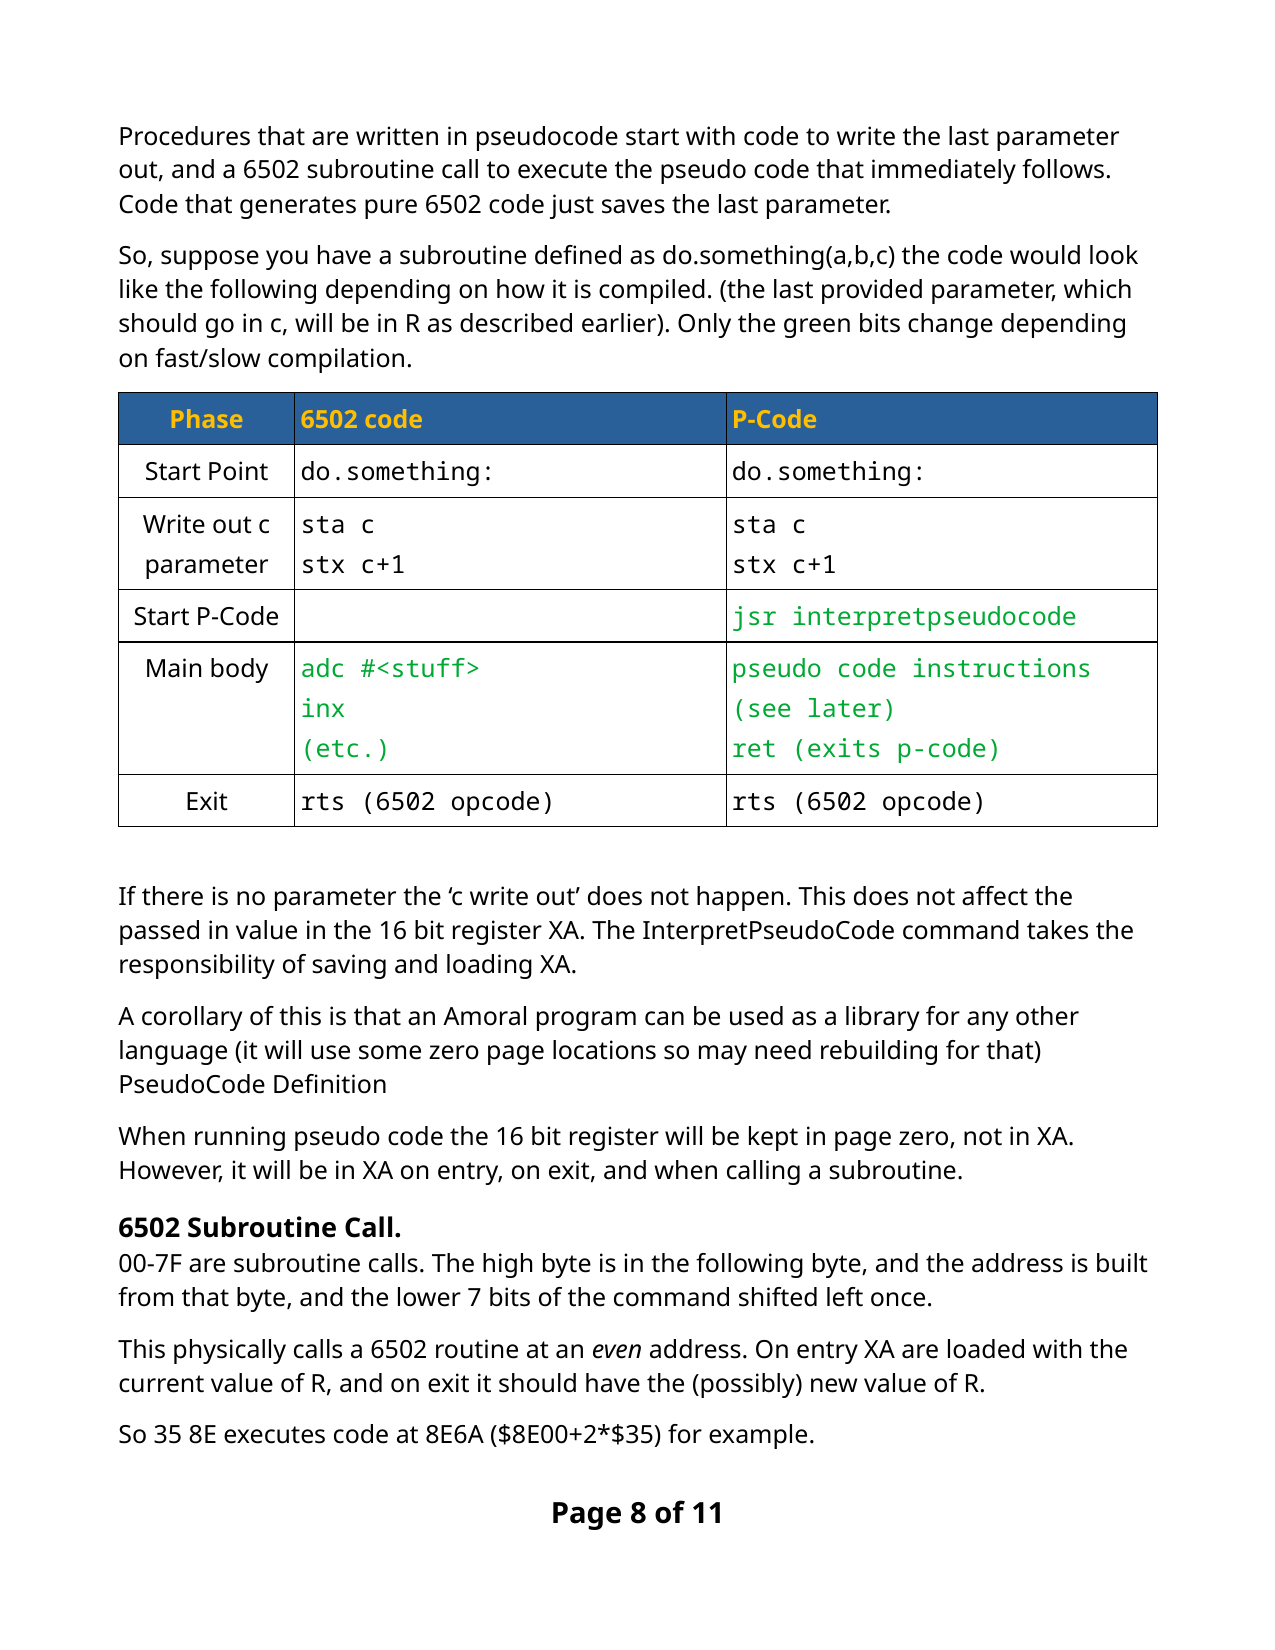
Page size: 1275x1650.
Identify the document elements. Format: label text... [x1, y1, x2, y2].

table_cell Start P-Code [119, 590, 294, 641]
table_cell rts (6502 opcode) [727, 775, 1157, 826]
table_cell Main body [119, 643, 294, 774]
table_header Phase [119, 393, 294, 444]
text So, suppose you have a subroutine defined as do.something(a,b,c) the code would look like the following depending on how it is compiled. (the last provided parameter, which should go in c, will be in R as described earlier). Only the green bits change depending on fast/slow compilation. [118, 238, 1157, 374]
table_cell Start Point [119, 445, 294, 497]
subtitle 6502 Subroutine Call. [118, 1209, 1157, 1246]
table_cell pseudo code instructions (see later) ret (exits p-code) [727, 643, 1157, 774]
table_cell [295, 590, 726, 641]
text If there is no parameter the ‘c write out’ does not happen. This does not affect the passed in value in the 16 bit register XA. The InterpretPseudoCode command takes the responsibility of saving and loading XA. [118, 879, 1157, 981]
table_cell jsr interpretpseudocode [727, 590, 1157, 641]
table_cell adc #<stuff> inx (etc.) [295, 643, 726, 774]
table_header 6502 code [295, 393, 726, 444]
text Procedures that are written in pseudocode start with code to write the last parameter out, and a 6502 subroutine call to execute the pseudo code that immediately follows. Code that generates pure 6502 code just saves the last parameter. [118, 118, 1157, 220]
table_cell do.something: [727, 445, 1157, 497]
text When running pseudo code the 16 bit register will be kept in page zero, not in XA. However, it will be in XA on entry, on exit, and when calling a subroutine. [118, 1119, 1157, 1187]
text So 35 8E executes code at 8E6A ($8E00+2*$35) for example. [118, 1417, 1157, 1451]
table_cell Exit [119, 775, 294, 826]
table_cell Write out c parameter [119, 498, 294, 589]
table_header P-Code [727, 393, 1157, 444]
text 00-7F are subroutine calls. The high byte is in the following byte, and the address is built from that byte, and the lower 7 bits of the command shifted left once. [118, 1246, 1157, 1314]
text This physically calls a 6502 routine at an even address. On entry XA are loaded with the current value of R, and on exit it should have the (possibly) new value of R. [118, 1331, 1157, 1399]
table_cell do.something: [295, 445, 726, 497]
text A corollary of this is that an Amoral program can be used as a library for any other language (it will use some zero page locations so may need rebuilding for that) PseudoCode Definition [118, 999, 1157, 1101]
table_cell rts (6502 opcode) [295, 775, 726, 826]
table_cell sta c stx c+1 [295, 498, 726, 589]
table_cell sta c stx c+1 [727, 498, 1157, 589]
